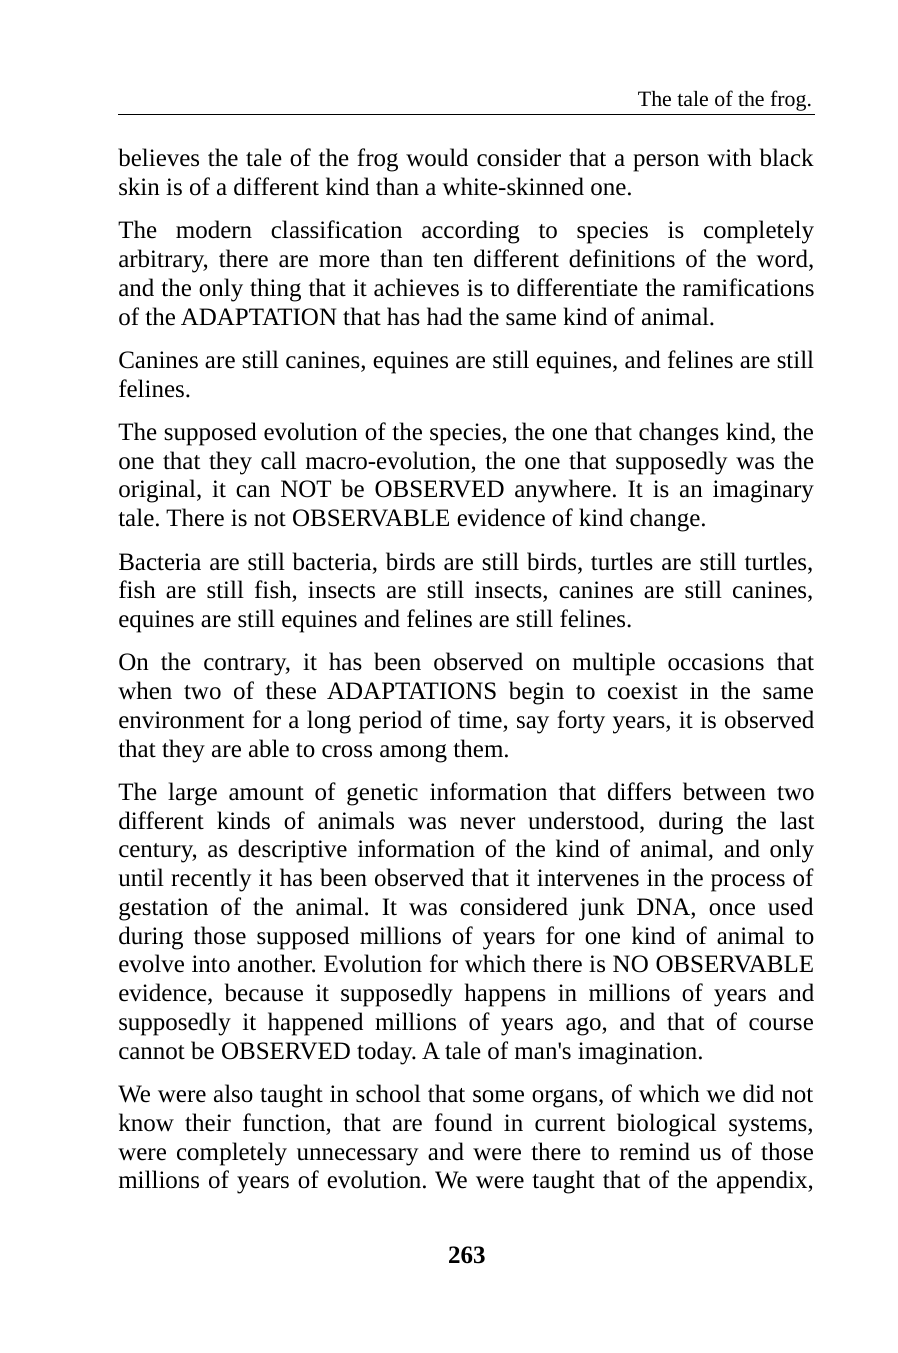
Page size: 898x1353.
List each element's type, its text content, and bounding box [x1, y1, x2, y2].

text On the contrary, it has been observed on multiple occasions that when two of these ADAPTATIONS begin to coexist in the same environment for a long period of time, say forty years, it is observed that they are able to cross among them. [118, 647, 815, 762]
text Canines are still canines, equines are still equines, and felines are still felines. [118, 345, 815, 402]
text The large amount of genetic information that differs between two different kinds of animals was never understood, during the last century, as descriptive information of the kind of animal, and only until recently it has been observed that it intervenes in the process of gestation of the animal. It was considered junk DNA, once used during those supposed millions of years for one kind of animal to evolve into another. Evolution for which there is NO OBSERVABLE evidence, because it supposedly happens in millions of years and supposedly it happened millions of years ago, and that of course cannot be OBSERVED today. A tale of man's imagination. [118, 777, 815, 1064]
text The modern classification according to species is completely arbitrary, there are more than ten different definitions of the word, and the only thing that it achieves is to differentiate the ramifications of the ADAPTATION that has had the same kind of animal. [118, 215, 815, 330]
text Bacteria are still bacteria, birds are still birds, turtles are still turtles, fish are still fish, insects are still insects, canines are still canines, equines are still equines and felines are still felines. [118, 547, 815, 633]
text We were also taught in school that some organs, of which we did not know their function, that are found in current biological systems, were completely unnecessary and were there to remind us of those millions of years of evolution. We were taught that of the appendix, [118, 1079, 815, 1194]
text believes the tale of the frog would consider that a person with black skin is of a different kind than a white-skinned one. [118, 143, 815, 201]
text The supposed evolution of the species, the one that changes kind, the one that they call macro-evolution, the one that supposedly was the original, it can NOT be OBSERVED anywhere. It is an imaginary tale. There is not OBSERVABLE evidence of kind change. [118, 417, 815, 532]
